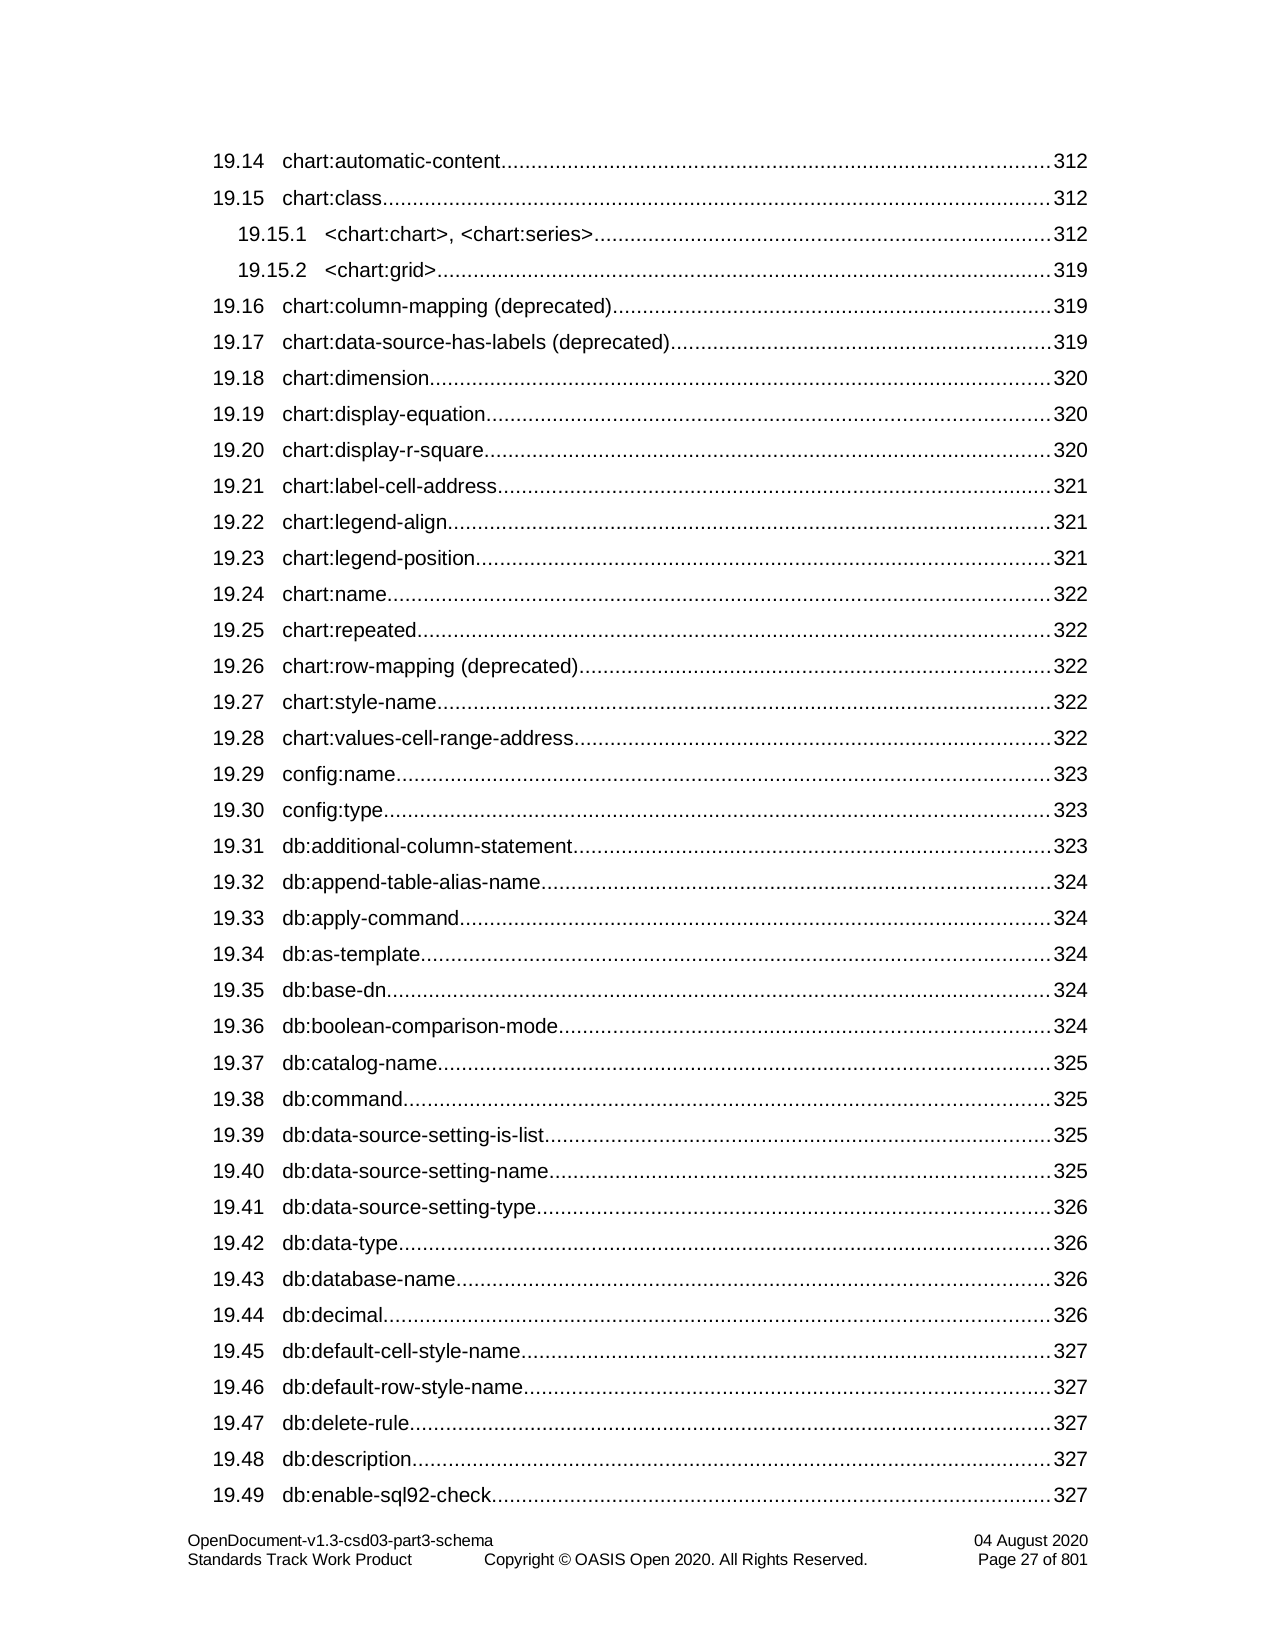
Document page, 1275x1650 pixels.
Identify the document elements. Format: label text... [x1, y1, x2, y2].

text 19.36 db:boolean-comparison-mode 324 [212, 1015, 1088, 1038]
text 19.35 db:base-dn 324 [212, 979, 1088, 1002]
text 19.34 db:as-template 324 [212, 943, 1088, 966]
text 19.46 db:default-row-style-name 327 [212, 1375, 1088, 1399]
text 19.30 config:type 323 [212, 799, 1088, 822]
text 19.41 db:data-source-setting-type 326 [212, 1195, 1088, 1219]
text 19.44 db:decimal 326 [212, 1303, 1088, 1327]
text 19.15.2 <chart:grid> 319 [237, 258, 1088, 282]
text 19.42 db:data-type 326 [212, 1231, 1088, 1255]
text 19.29 config:name 323 [212, 763, 1088, 786]
text 19.14 chart:automatic-content 312 [212, 150, 1088, 173]
text 19.33 db:apply-command 324 [212, 907, 1088, 930]
text 19.43 db:database-name 326 [212, 1267, 1088, 1291]
text 19.31 db:additional-column-statement 323 [212, 835, 1088, 858]
text 19.37 db:catalog-name 325 [212, 1051, 1088, 1074]
text 19.26 chart:row-mapping (deprecated) 322 [212, 654, 1088, 678]
text 19.19 chart:display-equation 320 [212, 402, 1088, 426]
text 19.49 db:enable-sql92-check 327 [212, 1483, 1088, 1507]
text 19.38 db:command 325 [212, 1087, 1088, 1111]
text 19.20 chart:display-r-square 320 [212, 438, 1088, 462]
text 19.15 chart:class 312 [212, 186, 1088, 209]
text 19.48 db:description 327 [212, 1447, 1088, 1471]
text 19.23 chart:legend-position 321 [212, 546, 1088, 570]
text 19.32 db:append-table-alias-name 324 [212, 871, 1088, 894]
text 19.17 chart:data-source-has-labels (deprecated) 319 [212, 330, 1088, 354]
text 19.28 chart:values-cell-range-address 322 [212, 727, 1088, 750]
text 19.45 db:default-cell-style-name 327 [212, 1339, 1088, 1363]
text 19.25 chart:repeated 322 [212, 618, 1088, 642]
text 19.16 chart:column-mapping (deprecated) 319 [212, 294, 1088, 318]
text 19.21 chart:label-cell-address 321 [212, 474, 1088, 498]
text 19.27 chart:style-name 322 [212, 691, 1088, 714]
text 19.39 db:data-source-setting-is-list 325 [212, 1123, 1088, 1147]
text 19.24 chart:name 322 [212, 582, 1088, 606]
text 19.22 chart:legend-align 321 [212, 510, 1088, 534]
text 19.18 chart:dimension 320 [212, 366, 1088, 390]
text 19.40 db:data-source-setting-name 325 [212, 1159, 1088, 1183]
text 19.15.1 <chart:chart>, <chart:series> 312 [237, 222, 1088, 246]
text 19.47 db:delete-rule 327 [212, 1411, 1088, 1435]
